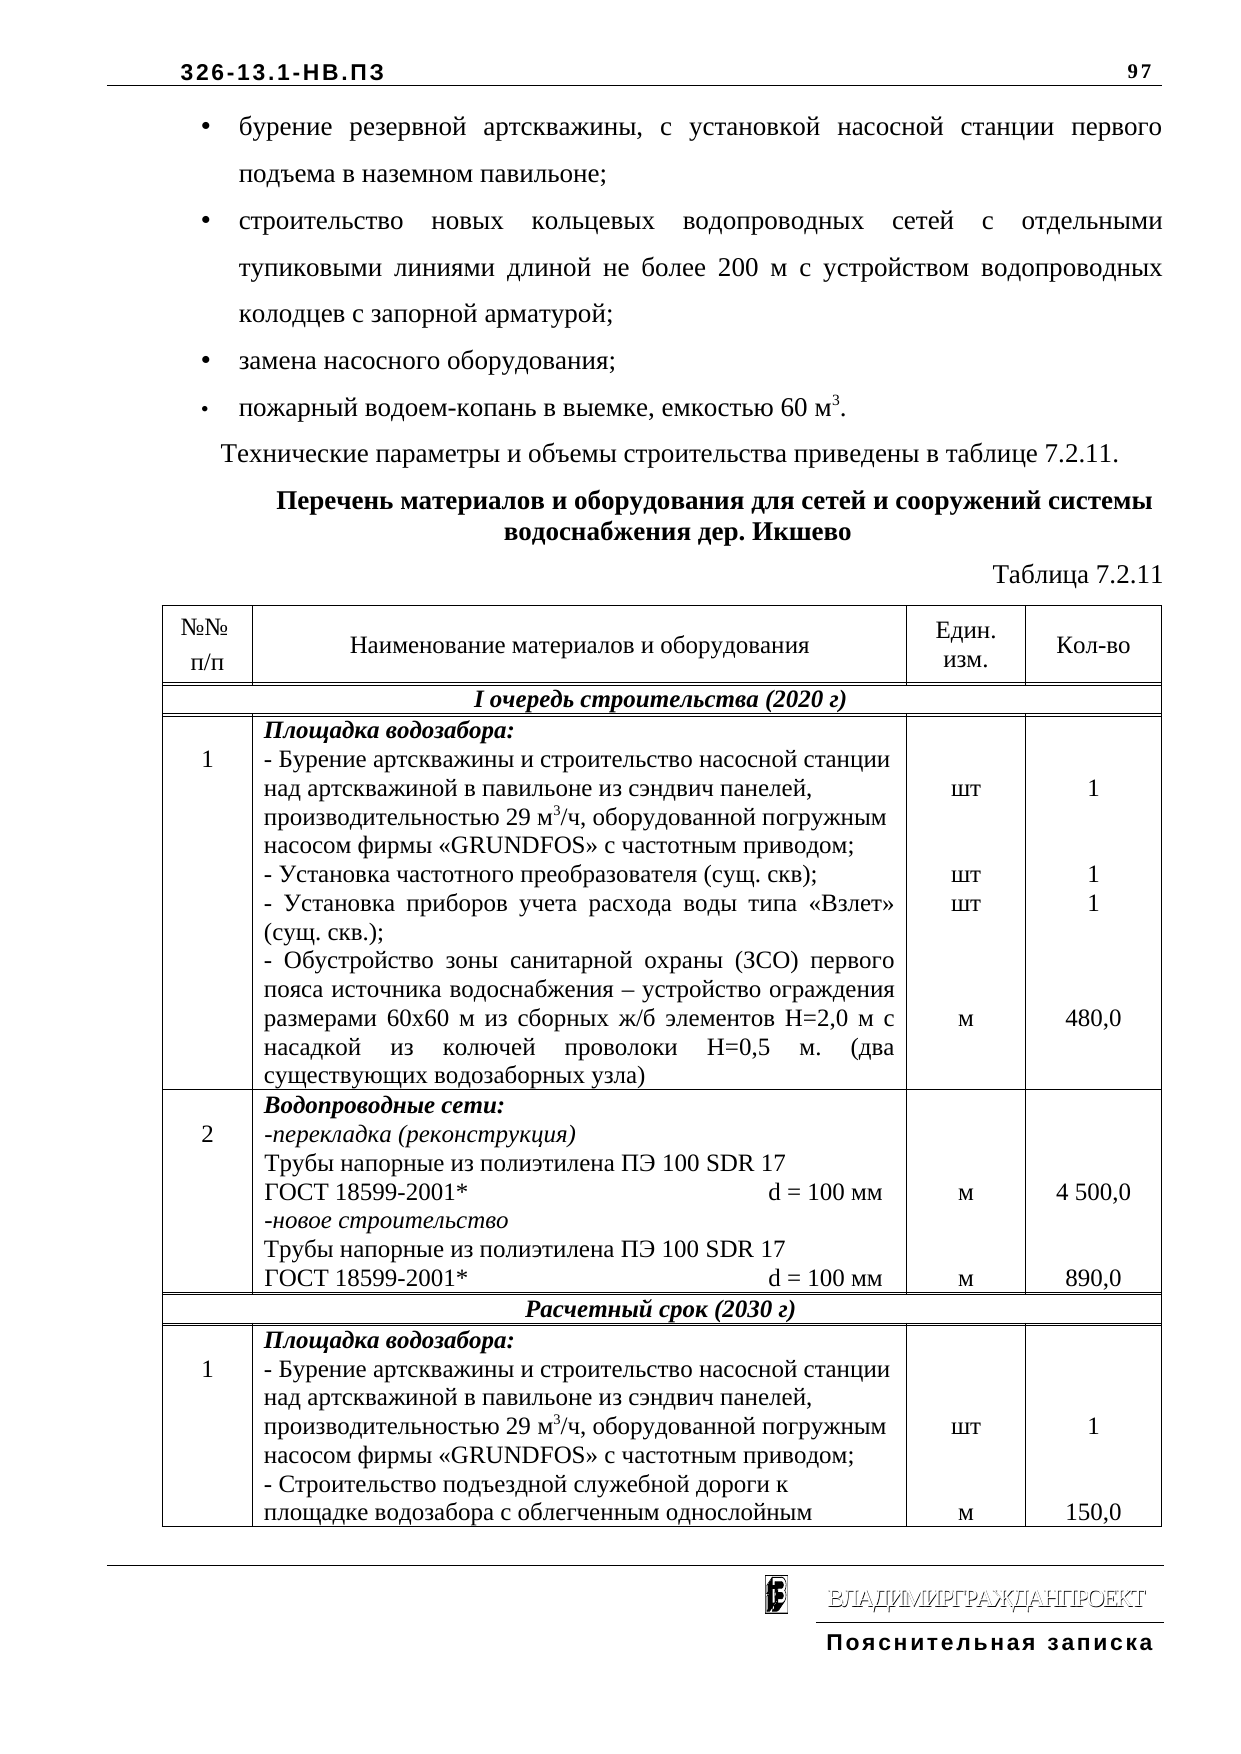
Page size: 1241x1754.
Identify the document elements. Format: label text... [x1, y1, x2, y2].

table_cell Площадка водозабора: - Бурение артскважины и строительство насосной станции над артскважиной в павильоне из сэндвич панелей, производительностью 29 м3/ч, оборудованной погружным насосом фирмы «GRUNDFOS» с частотным приводом; - Установка частотного преобразователя (сущ. скв); - Установка приборов учета расхода воды типа «Взлет» (сущ. скв.); - Обустройство зоны санитарной охраны (ЗСО) первого пояса источника водоснабжения – устройство ограждения размерами 60х60 м из сборных ж/б элементов Н=2,0 м с насадкой из колючей проволоки Н=0,5 м. (два существующих водозаборных узла) [253, 717, 906, 1089]
table_cell 1 [163, 717, 252, 1089]
table_cell Расчетный срок (2030 г) [163, 1295, 1161, 1323]
text Таблица 7.2.11 [118, 558, 1163, 589]
text Перечень материалов и оборудования для сетей и сооружений системы водоснабжения дер. Икшево [192, 484, 1163, 547]
table_cell 4 500,0 890,0 [1026, 1090, 1161, 1292]
list замена насосного оборудования; [201, 344, 1163, 375]
text Технические параметры и объемы строительства приведены в таблице 7.2.11. [163, 438, 1163, 469]
table_header №№ п/п [163, 606, 252, 682]
list пожарный водоем-копань в выемке, емкостью 60 м3. [201, 391, 1163, 422]
table_header Наименование материалов и оборудования [253, 606, 906, 682]
table_cell м м [907, 1090, 1025, 1292]
table_header Кол-во [1026, 606, 1161, 682]
list бурение резервной артскважины, с установкой насосной станции первого подъема в наземном павильоне; [201, 111, 1163, 188]
table_cell Площадка водозабора: - Бурение артскважины и строительство насосной станции над артскважиной в павильоне из сэндвич панелей, производительностью 29 м3/ч, оборудованной погружным насосом фирмы «GRUNDFOS» с частотным приводом; - Строительство подъездной служебной дороги к площадке водозабора с облегченным однослойным [253, 1326, 906, 1526]
table_cell 2 [163, 1090, 252, 1292]
table_cell I очередь строительства (2020 г) [163, 686, 1161, 713]
table_cell шт м [907, 1326, 1025, 1526]
table_cell 1 1 1 480,0 [1026, 717, 1161, 1089]
table_cell Водопроводные сети: -перекладка (реконструкция) Трубы напорные из полиэтилена ПЭ 100 SDR 17 ГОСТ 18599-2001* d = 100 мм -новое строительство Трубы напорные из полиэтилена ПЭ 100 SDR 17 ГОСТ 18599-2001* d = 100 мм [253, 1090, 906, 1292]
list строительство новых кольцевых водопроводных сетей с отдельными тупиковыми линиями длиной не более 200 м с устройством водопроводных колодцев с запорной арматурой; [201, 204, 1163, 328]
table_cell шт шт шт м [907, 717, 1025, 1089]
table_cell 1 150,0 [1026, 1326, 1161, 1526]
table_cell 1 [163, 1326, 252, 1526]
table_header Един. изм. [907, 606, 1025, 682]
